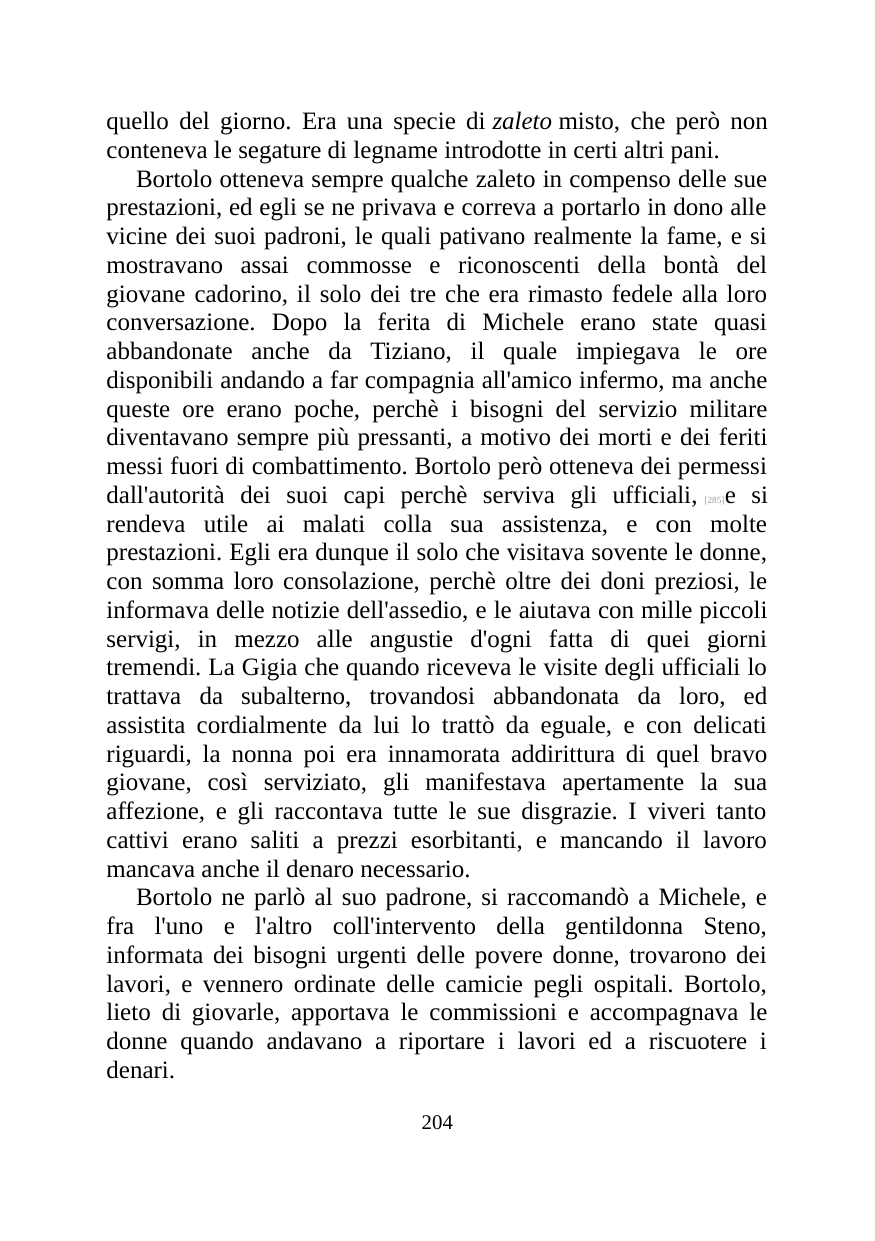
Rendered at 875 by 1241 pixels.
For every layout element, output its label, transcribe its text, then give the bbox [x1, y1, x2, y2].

text Bortolo ne parlò al suo padrone, si raccomandò a Michele, e fra l'uno e l'altro coll'intervento della gentildonna Steno, informata dei bisogni urgenti delle povere donne, trovarono dei lavori, e vennero ordinate delle camicie pegli ospitali. Bortolo, lieto di giovarle, apportava le commissioni e accompagnava le donne quando andavano a riportare i lavori ed a riscuotere i denari. [106, 882, 768, 1084]
text quello del giorno. Era una specie di zaleto misto, che però non conteneva le segature di legname introdotte in certi altri pani. [106, 106, 768, 164]
text Bortolo otteneva sempre qualche zaleto in compenso delle sue prestazioni, ed egli se ne privava e correva a portarlo in dono alle vicine dei suoi padroni, le quali pativano realmente la fame, e si mostravano assai commosse e riconoscenti della bontà del giovane cadorino, il solo dei tre che era rimasto fedele alla loro conversazione. Dopo la ferita di Michele erano state quasi abbandonate anche da Tiziano, il quale impiegava le ore disponibili andando a far compagnia all'amico infermo, ma anche queste ore erano poche, perchè i bisogni del servizio militare diventavano sempre più pressanti, a motivo dei morti e dei feriti messi fuori di combattimento. Bortolo però otteneva dei permessi dall'autorità dei suoi capi perchè serviva gli ufficiali, [285]e si rendeva utile ai malati colla sua assistenza, e con molte prestazioni. Egli era dunque il solo che visitava sovente le donne, con somma loro consolazione, perchè oltre dei doni preziosi, le informava delle notizie dell'assedio, e le aiutava con mille piccoli servigi, in mezzo alle angustie d'ogni fatta di quei giorni tremendi. La Gigia che quando riceveva le visite degli ufficiali lo trattava da subalterno, trovandosi abbandonata da loro, ed assistita cordialmente da lui lo trattò da eguale, e con delicati riguardi, la nonna poi era innamorata addirittura di quel bravo giovane, così serviziato, gli manifestava apertamente la sua affezione, e gli raccontava tutte le sue disgrazie. I viveri tanto cattivi erano saliti a prezzi esorbitanti, e mancando il lavoro mancava anche il denaro necessario. [106, 164, 768, 882]
